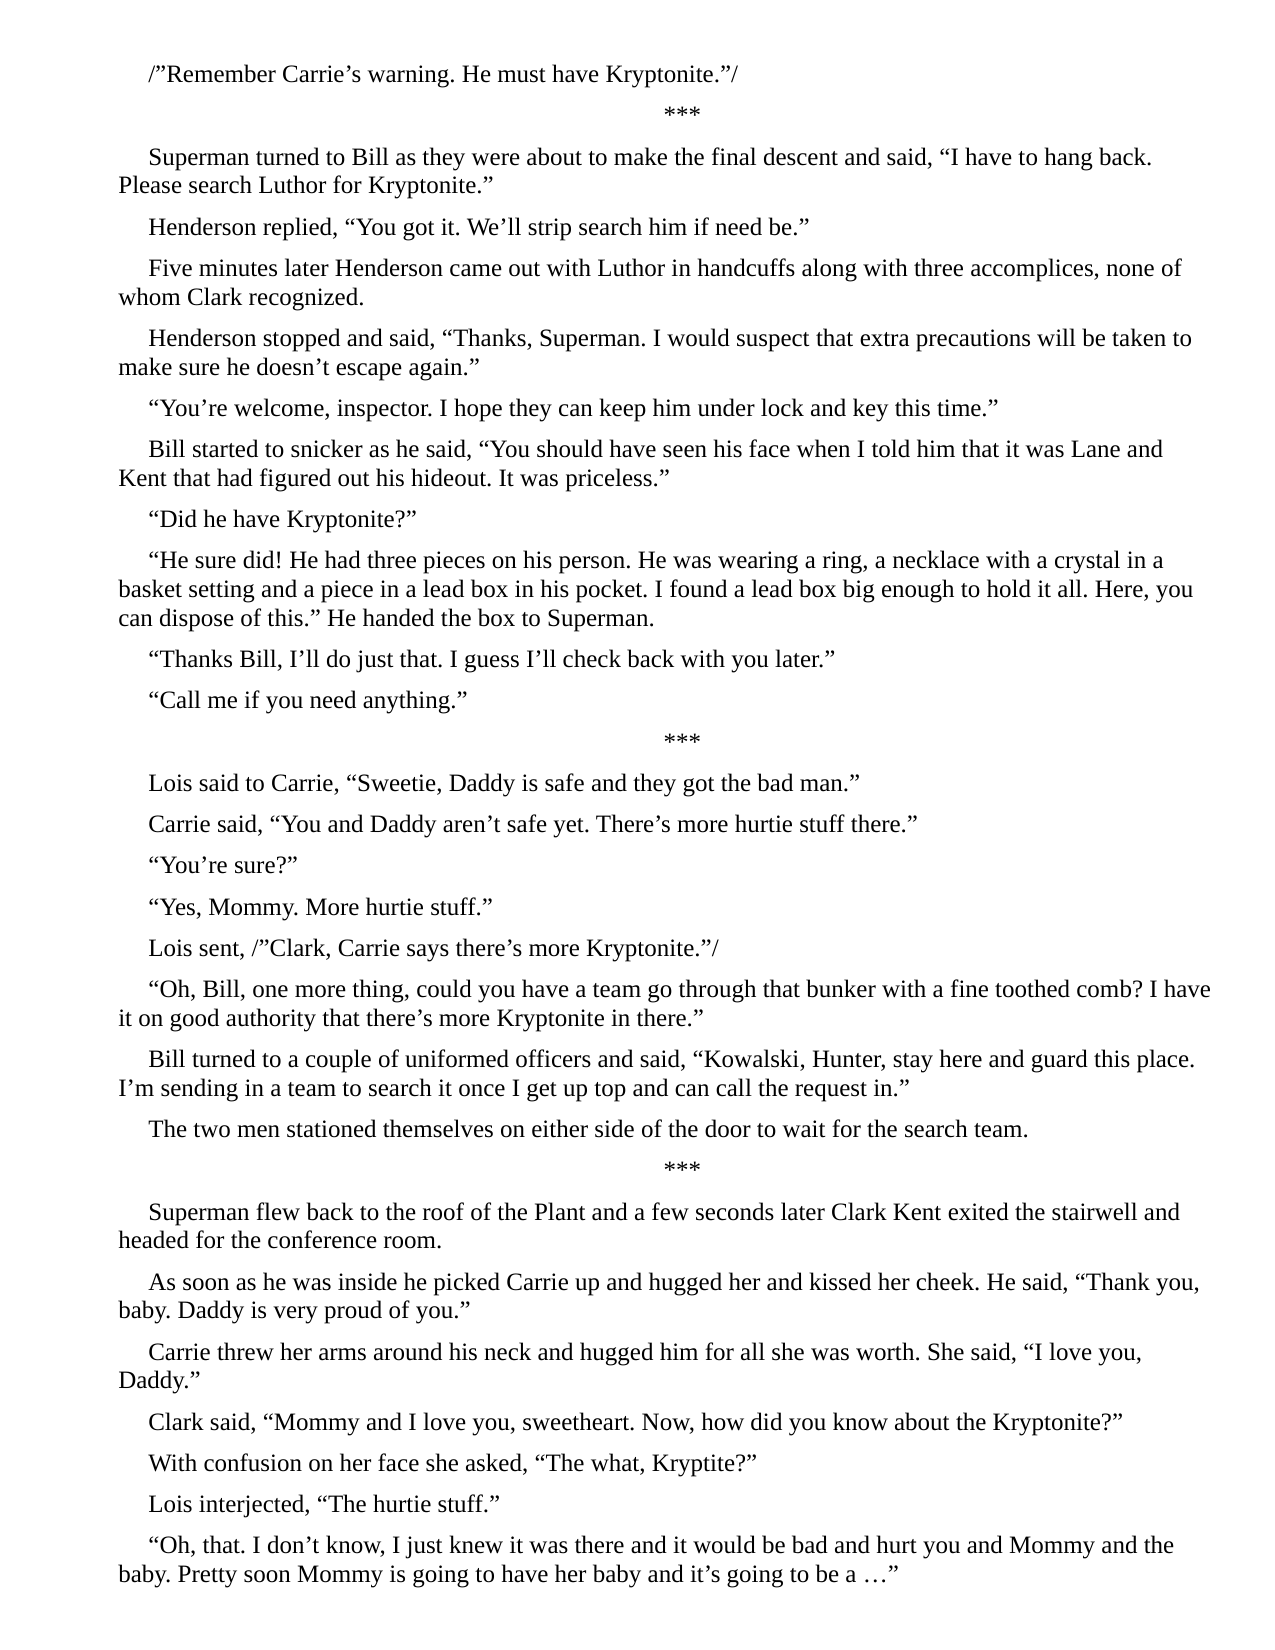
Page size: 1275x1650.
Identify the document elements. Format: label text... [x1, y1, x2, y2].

text With confusion on her face she asked, “The what, Kryptite?” [118, 1448, 1216, 1477]
text Lois sent, /”Clark, Carrie says there’s more Kryptonite.”/ [118, 933, 1216, 962]
text “Yes, Mommy. More hurtie stuff.” [118, 892, 1216, 920]
text “Oh, that. I don’t know, I just knew it was there and it would be bad and hurt you and Mommy and the baby. Pretty soon Mommy is going to have her baby and it’s going to be a …” [118, 1530, 1216, 1588]
text “You’re sure?” [118, 850, 1216, 879]
text Carrie threw her arms around his neck and hugged him for all she was worth. She said, “I love you, Daddy.” [118, 1337, 1216, 1394]
text Bill turned to a couple of uniformed officers and said, “Kowalski, Hunter, stay here and guard this place. I’m sending in a team to search it once I get up top and can call the request in.” [118, 1044, 1216, 1102]
text “Did he have Kryptonite?” [118, 504, 1216, 533]
text Five minutes later Henderson came out with Luthor in handcuffs along with three accomplices, none of whom Clark recognized. [118, 253, 1216, 310]
text The two men stationed themselves on either side of the door to wait for the search team. [118, 1114, 1216, 1143]
text /”Remember Carrie’s warning. He must have Kryptonite.”/ [118, 59, 1216, 88]
text “He sure did! He had three pieces on his person. He was wearing a ring, a necklace with a crystal in a basket setting and a piece in a lead box in his pocket. I found a lead box big enough to hold it all. Here, you can dispose of this.” He handed the box to Superman. [118, 545, 1216, 632]
text “Thanks Bill, I’ll do just that. I guess I’ll check back with you later.” [118, 644, 1216, 673]
text *** [118, 727, 1216, 755]
text Henderson stopped and said, “Thanks, Superman. I would suspect that extra precautions will be taken to make sure he doesn’t escape again.” [118, 323, 1216, 380]
text Superman turned to Bill as they were about to make the final descent and said, “I have to hang back. Please search Luthor for Kryptonite.” [118, 142, 1216, 199]
text “You’re welcome, inspector. I hope they can keep him under lock and key this time.” [118, 393, 1216, 422]
text As soon as he was inside he picked Carrie up and hugged her and kissed her cheek. He said, “Thank you, baby. Daddy is very proud of you.” [118, 1267, 1216, 1324]
text *** [118, 100, 1216, 129]
text Bill started to snicker as he said, “You should have seen his face when I told him that it was Lane and Kent that had figured out his hideout. It was priceless.” [118, 434, 1216, 492]
text Clark said, “Mommy and I love you, sweetheart. Now, how did you know about the Kryptonite?” [118, 1407, 1216, 1435]
text Carrie said, “You and Daddy aren’t safe yet. There’s more hurtie stuff there.” [118, 809, 1216, 838]
text Lois interjected, “The hurtie stuff.” [118, 1489, 1216, 1518]
text *** [118, 1155, 1216, 1184]
text Superman flew back to the roof of the Plant and a few seconds later Clark Kent exited the stairwell and headed for the conference room. [118, 1197, 1216, 1254]
text “Oh, Bill, one more thing, could you have a team go through that bunker with a fine toothed comb? I have it on good authority that there’s more Kryptonite in there.” [118, 974, 1216, 1032]
text “Call me if you need anything.” [118, 685, 1216, 714]
text Lois said to Carrie, “Sweetie, Daddy is safe and they got the bad man.” [118, 768, 1216, 797]
text Henderson replied, “You got it. We’ll strip search him if need be.” [118, 212, 1216, 240]
